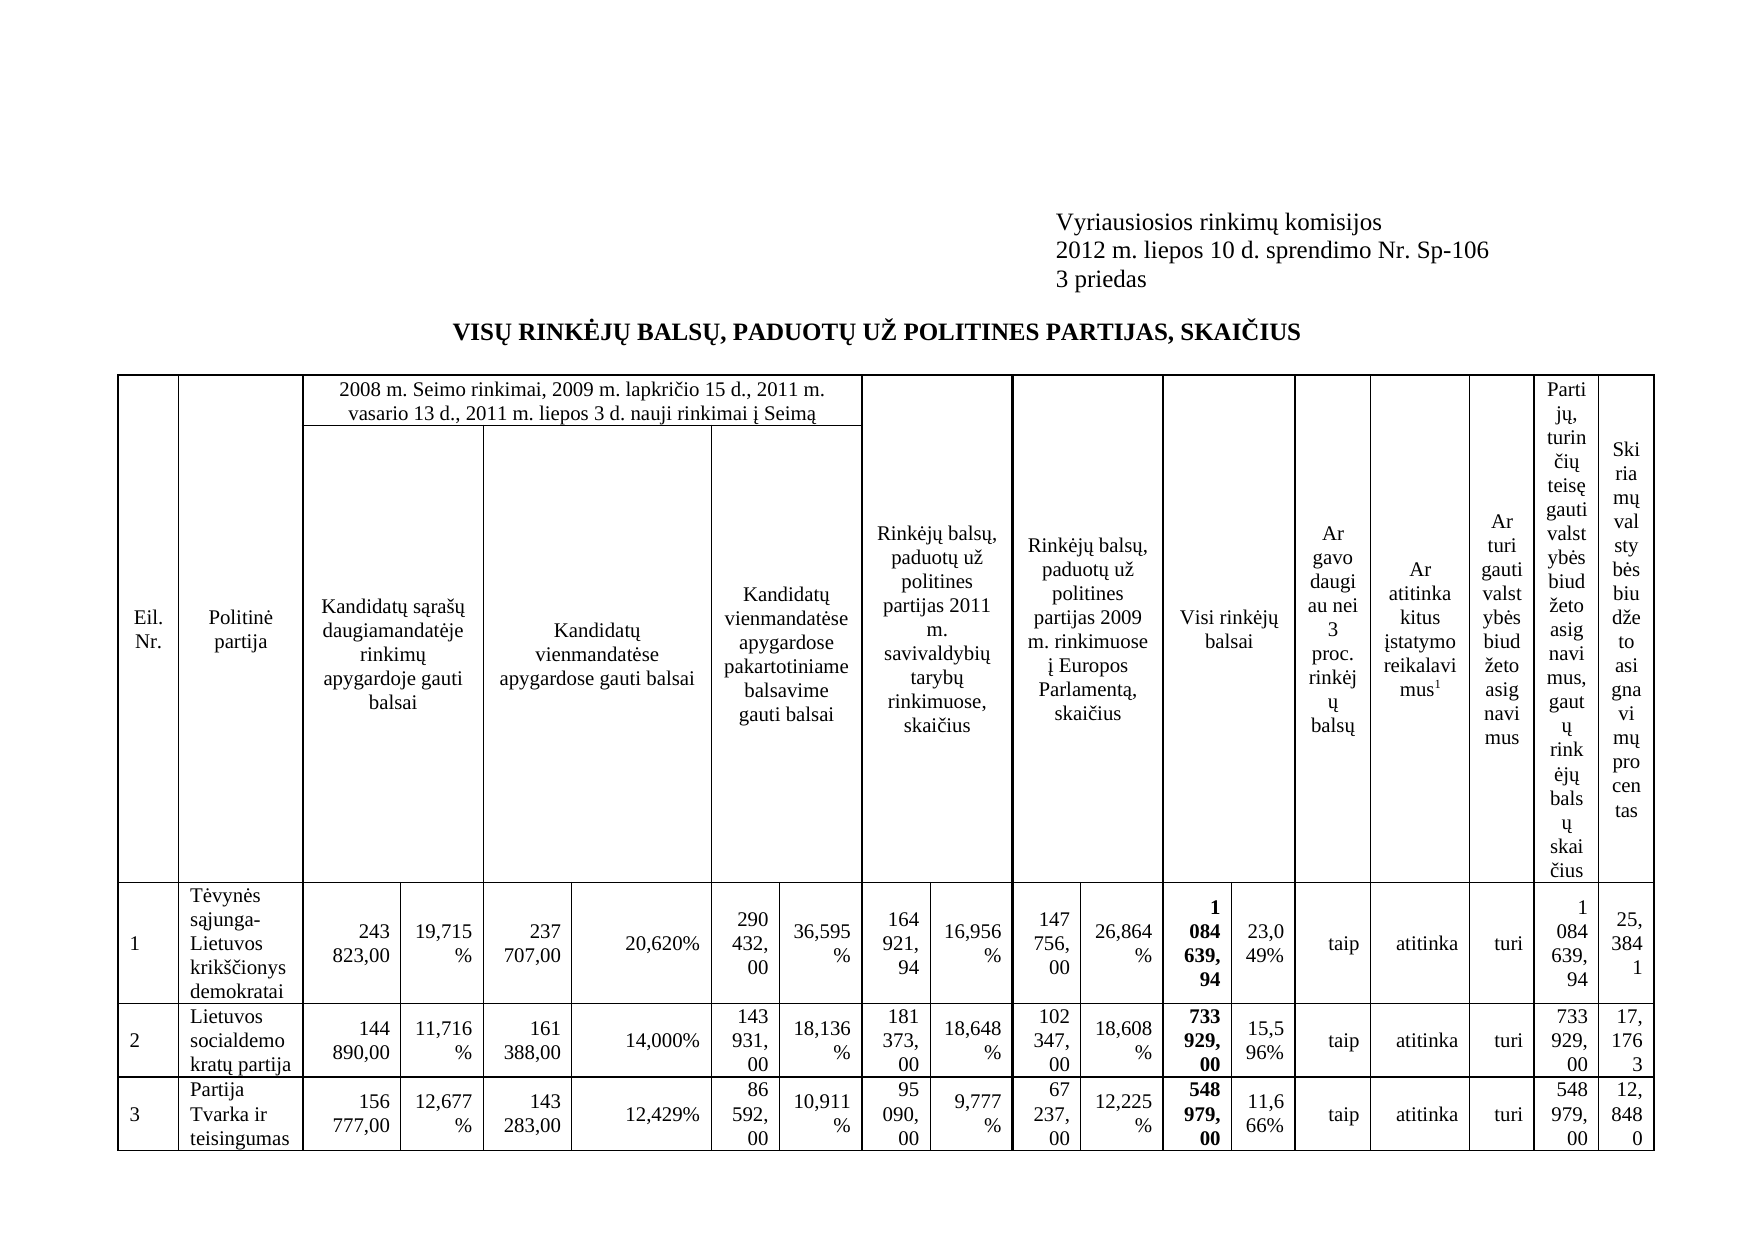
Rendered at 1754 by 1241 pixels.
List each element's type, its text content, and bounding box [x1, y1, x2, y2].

table_cell 20,620% [572, 883, 711, 1003]
table_cell turi [1470, 883, 1533, 1003]
table_cell 733 929,00 [1164, 1004, 1231, 1076]
table_header Ar gavo daugiau nei 3 proc. rinkėjų balsų [1296, 376, 1370, 882]
table_cell 181 373,00 [863, 1004, 930, 1076]
table_cell 17,1763 [1599, 1004, 1653, 1076]
table_header Politinė partija [179, 376, 302, 882]
table_cell 25,3841 [1599, 883, 1653, 1003]
table_cell 14,000% [572, 1004, 711, 1076]
table_header Rinkėjų balsų, paduotų už politines partijas 2011 m. savivaldybių tarybų rinkimuose, skaičius [863, 376, 1011, 882]
text 3 priedas [1056, 264, 1636, 293]
table_cell 1 [119, 883, 178, 1003]
table_cell 548 979,00 [1164, 1078, 1231, 1149]
table_cell atitinka [1371, 1004, 1469, 1076]
table_header Partijų, turinčių teisę gauti valstybės biudžeto asignavimus, gautų rinkėjų balsų skaičius [1535, 376, 1598, 882]
table_cell 36,595% [780, 883, 861, 1003]
table_cell Kandidatų vienmandatėse apygardose pakartotiniame balsavime gauti balsai [712, 426, 861, 882]
table_cell 147 756,00 [1014, 883, 1080, 1003]
table_cell 243 823,00 [304, 883, 400, 1003]
table_cell 16,956% [931, 883, 1011, 1003]
table_cell 10,911% [780, 1078, 861, 1149]
table_cell 161 388,00 [484, 1004, 571, 1076]
table_cell atitinka [1371, 883, 1469, 1003]
table_cell 3 [119, 1078, 178, 1149]
table_cell 11,666% [1232, 1078, 1294, 1149]
table_cell 15,596% [1232, 1004, 1294, 1076]
table_cell turi [1470, 1078, 1533, 1149]
table_cell Lietuvos socialdemokratų partija [179, 1004, 302, 1076]
text 2012 m. liepos 10 d. sprendimo Nr. Sp-106 [1056, 235, 1636, 264]
table_cell 95 090,00 [863, 1078, 930, 1149]
table_cell taip [1296, 1078, 1370, 1149]
table_cell 86 592,00 [712, 1078, 779, 1149]
table_cell 9,777% [931, 1078, 1011, 1149]
text Vyriausiosios rinkimų komisijos [1056, 207, 1636, 235]
table_cell 12,429% [572, 1078, 711, 1149]
table_cell 11,716% [401, 1004, 483, 1076]
table_cell Tėvynės sąjunga-Lietuvos krikščionys demokratai [179, 883, 302, 1003]
table_header Ar atitinka kitus įstatymo reikalavimus1 [1371, 376, 1469, 882]
table_cell 12,225% [1081, 1078, 1162, 1149]
table_header Ar turi gauti valstybės biudžeto asignavimus [1470, 376, 1533, 882]
table_cell 290 432,00 [712, 883, 779, 1003]
table_cell 12,677% [401, 1078, 483, 1149]
table_cell 156 777,00 [304, 1078, 400, 1149]
table_cell 12,8480 [1599, 1078, 1653, 1149]
table_cell taip [1296, 1004, 1370, 1076]
table_cell 18,648% [931, 1004, 1011, 1076]
text VISŲ RINKĖJŲ BALSŲ, PADUOTŲ UŽ POLITINES PARTIJAS, SKAIČIUS [118, 317, 1636, 346]
table_cell Kandidatų vienmandatėse apygardose gauti balsai [484, 426, 711, 882]
table_cell taip [1296, 883, 1370, 1003]
table_header Rinkėjų balsų, paduotų už politines partijas 2009 m. rinkimuose į Europos Parlamentą, skaičius [1014, 376, 1162, 882]
table_cell 143 931,00 [712, 1004, 779, 1076]
table_cell 1 084 639,94 [1164, 883, 1231, 1003]
table_cell 18,136% [780, 1004, 861, 1076]
table_cell 1 084 639,94 [1535, 883, 1598, 1003]
table_cell 23,049% [1232, 883, 1294, 1003]
table_cell 2 [119, 1004, 178, 1076]
table_cell atitinka [1371, 1078, 1469, 1149]
table_cell 144 890,00 [304, 1004, 400, 1076]
table_cell 733 929,00 [1535, 1004, 1598, 1076]
table_cell 143 283,00 [484, 1078, 571, 1149]
table_cell Partija Tvarka ir teisingumas [179, 1078, 302, 1149]
table_cell 18,608% [1081, 1004, 1162, 1076]
table_header Eil. Nr. [119, 376, 178, 882]
table_cell 19,715% [401, 883, 483, 1003]
table_cell 26,864% [1081, 883, 1162, 1003]
table_cell turi [1470, 1004, 1533, 1076]
table_header 2008 m. Seimo rinkimai, 2009 m. lapkričio 15 d., 2011 m. vasario 13 d., 2011 m. liepos 3 d. nauji rinkimai į Seimą [304, 376, 861, 424]
table_cell 237 707,00 [484, 883, 571, 1003]
table_header Skiriamų valstybės biudžeto asignavimų procentas [1599, 376, 1653, 882]
table_header Visi rinkėjų balsai [1164, 376, 1294, 882]
table_cell 548 979,00 [1535, 1078, 1598, 1149]
table_cell 67 237,00 [1014, 1078, 1080, 1149]
table_cell Kandidatų sąrašų daugiamandatėje rinkimų apygardoje gauti balsai [304, 426, 483, 882]
table_cell 102 347,00 [1014, 1004, 1080, 1076]
table_cell 164 921,94 [863, 883, 930, 1003]
